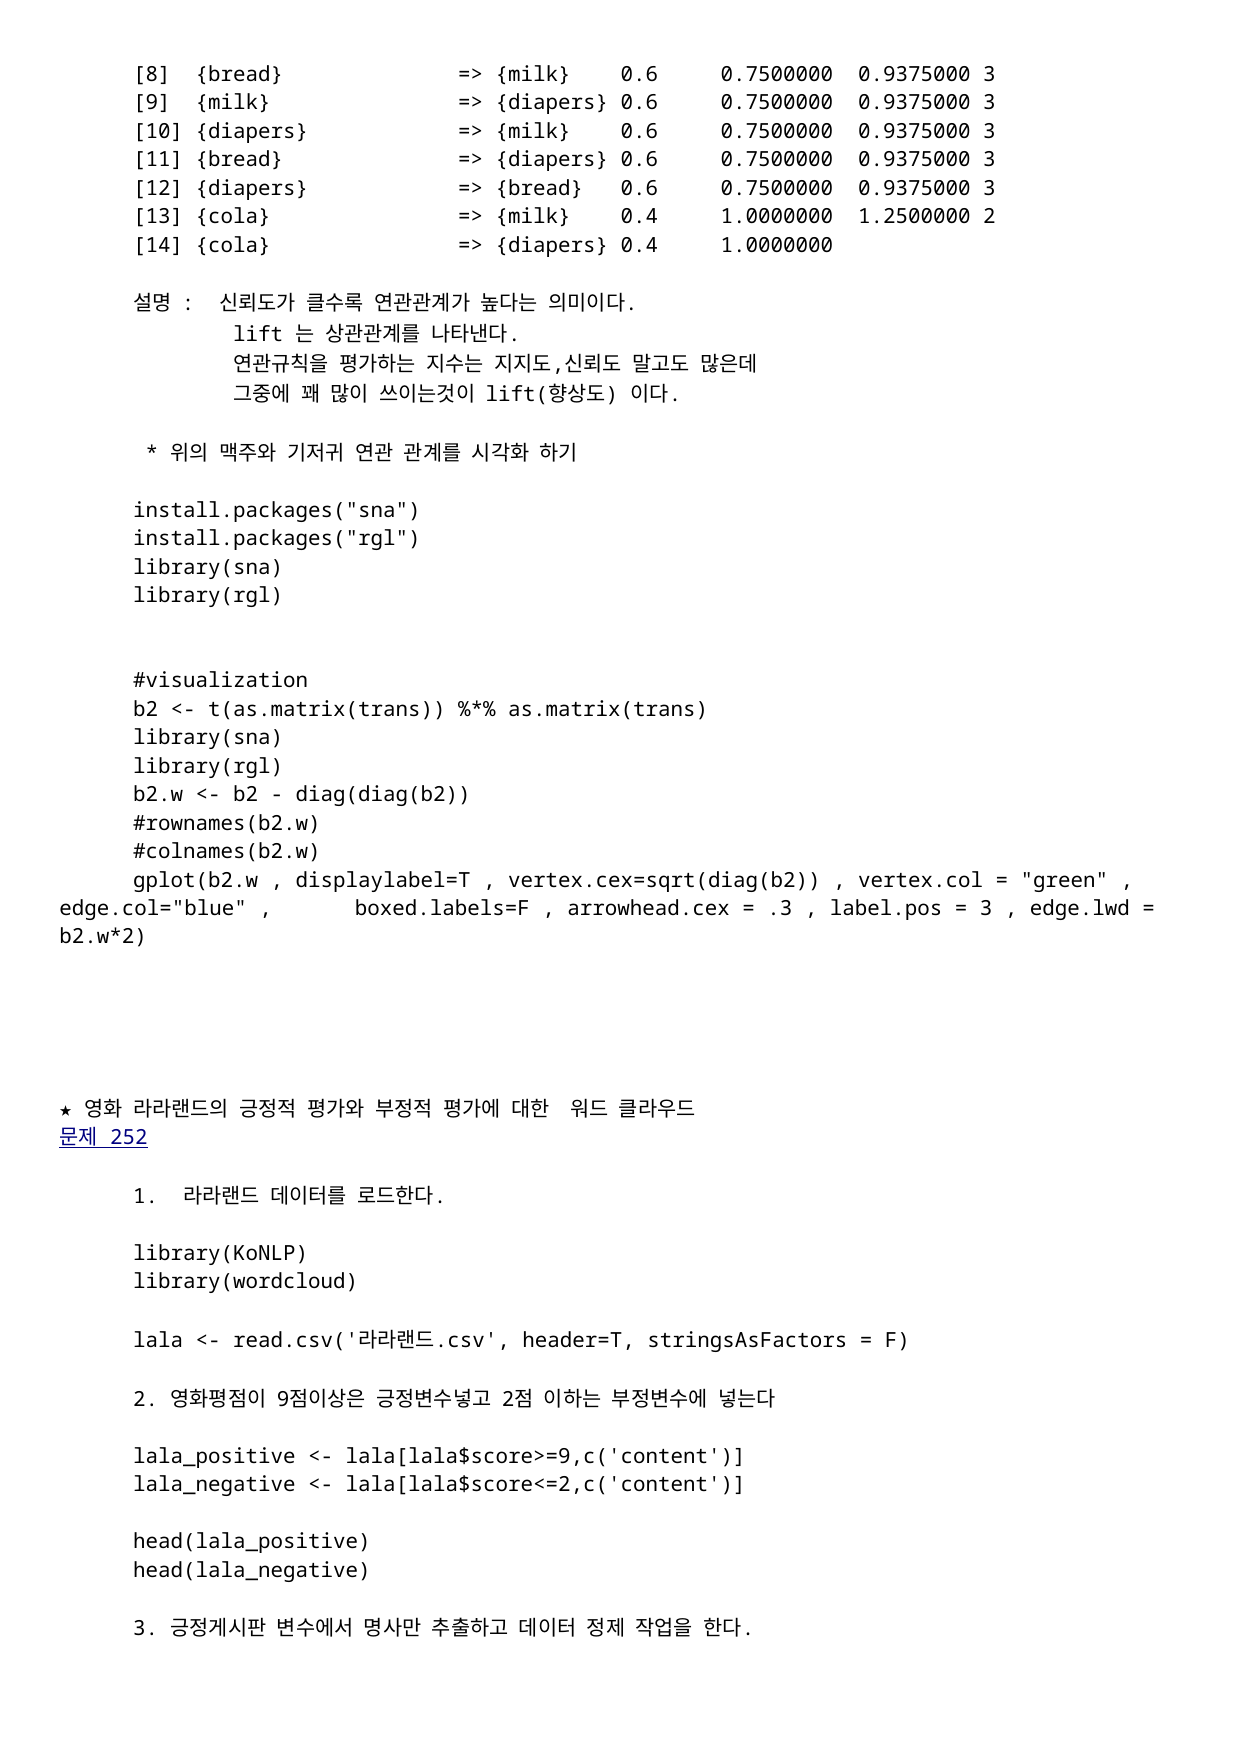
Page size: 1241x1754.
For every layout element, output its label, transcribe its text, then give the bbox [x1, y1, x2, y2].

text #visualization [59, 666, 1181, 694]
text #colnames(b2.w) [59, 836, 1181, 865]
text b2 <- t(as.matrix(trans)) %*% as.matrix(trans) [59, 694, 1181, 722]
text 2. 영화평점이 9점이상은 긍정변수넣고 2점 이하는 부정변수에 넣는다 [59, 1382, 1181, 1412]
text 3. 긍정게시판 변수에서 명사만 추출하고 데이터 정제 작업을 한다. [59, 1612, 1181, 1642]
text [14] {cola} => {diapers} 0.4 1.0000000 [59, 230, 1181, 258]
text * 위의 맥주와 기저귀 연관 관계를 시각화 하기 [59, 436, 1181, 467]
text 설명 : 신뢰도가 클수록 연관관계가 높다는 의미이다. [59, 287, 1181, 317]
text [12] {diapers} => {bread} 0.6 0.7500000 0.9375000 3 [59, 173, 1181, 201]
text library(sna) [59, 552, 1181, 580]
text install.packages("rgl") [59, 523, 1181, 552]
text head(lala_negative) [59, 1555, 1181, 1583]
text 그중에 꽤 많이 쓰이는것이 lift(향상도) 이다. [59, 377, 1181, 408]
text library(rgl) [59, 751, 1181, 779]
text [11] {bread} => {diapers} 0.6 0.7500000 0.9375000 3 [59, 144, 1181, 173]
text [8] {bread} => {milk} 0.6 0.7500000 0.9375000 3 [59, 59, 1181, 87]
text lift 는 상관관계를 나타낸다. [59, 317, 1181, 347]
text 연관규칙을 평가하는 지수는 지지도,신뢰도 말고도 많은데 [59, 347, 1181, 377]
text b2.w <- b2 - diag(diag(b2)) [59, 779, 1181, 808]
text lala_negative <- lala[lala$score<=2,c('content')] [59, 1469, 1181, 1498]
text 1. 라라랜드 데이터를 로드한다. [59, 1179, 1181, 1210]
text lala_positive <- lala[lala$score>=9,c('content')] [59, 1441, 1181, 1469]
text #rownames(b2.w) [59, 808, 1181, 836]
text 문제 252 [59, 1122, 1181, 1151]
text [13] {cola} => {milk} 0.4 1.0000000 1.2500000 2 [59, 201, 1181, 230]
text [9] {milk} => {diapers} 0.6 0.7500000 0.9375000 3 [59, 87, 1181, 116]
text library(wordcloud) [59, 1267, 1181, 1295]
text lala <- read.csv('라라랜드.csv', header=T, stringsAsFactors = F) [59, 1323, 1181, 1354]
text head(lala_positive) [59, 1526, 1181, 1555]
text ★ 영화 라라랜드의 긍정적 평가와 부정적 평가에 대한 워드 클라우드 [59, 1092, 1181, 1122]
text library(rgl) [59, 580, 1181, 609]
text library(sna) [59, 722, 1181, 751]
text [10] {diapers} => {milk} 0.6 0.7500000 0.9375000 3 [59, 116, 1181, 144]
text gplot(b2.w , displaylabel=T , vertex.cex=sqrt(diag(b2)) , vertex.col = "green" , edge.col="blue" , boxed.labels=F , arrowhead.cex = .3 , label.pos = 3 , edge.lwd = b2.w*2) [59, 865, 1181, 950]
text library(KoNLP) [59, 1238, 1181, 1267]
text install.packages("sna") [59, 495, 1181, 523]
